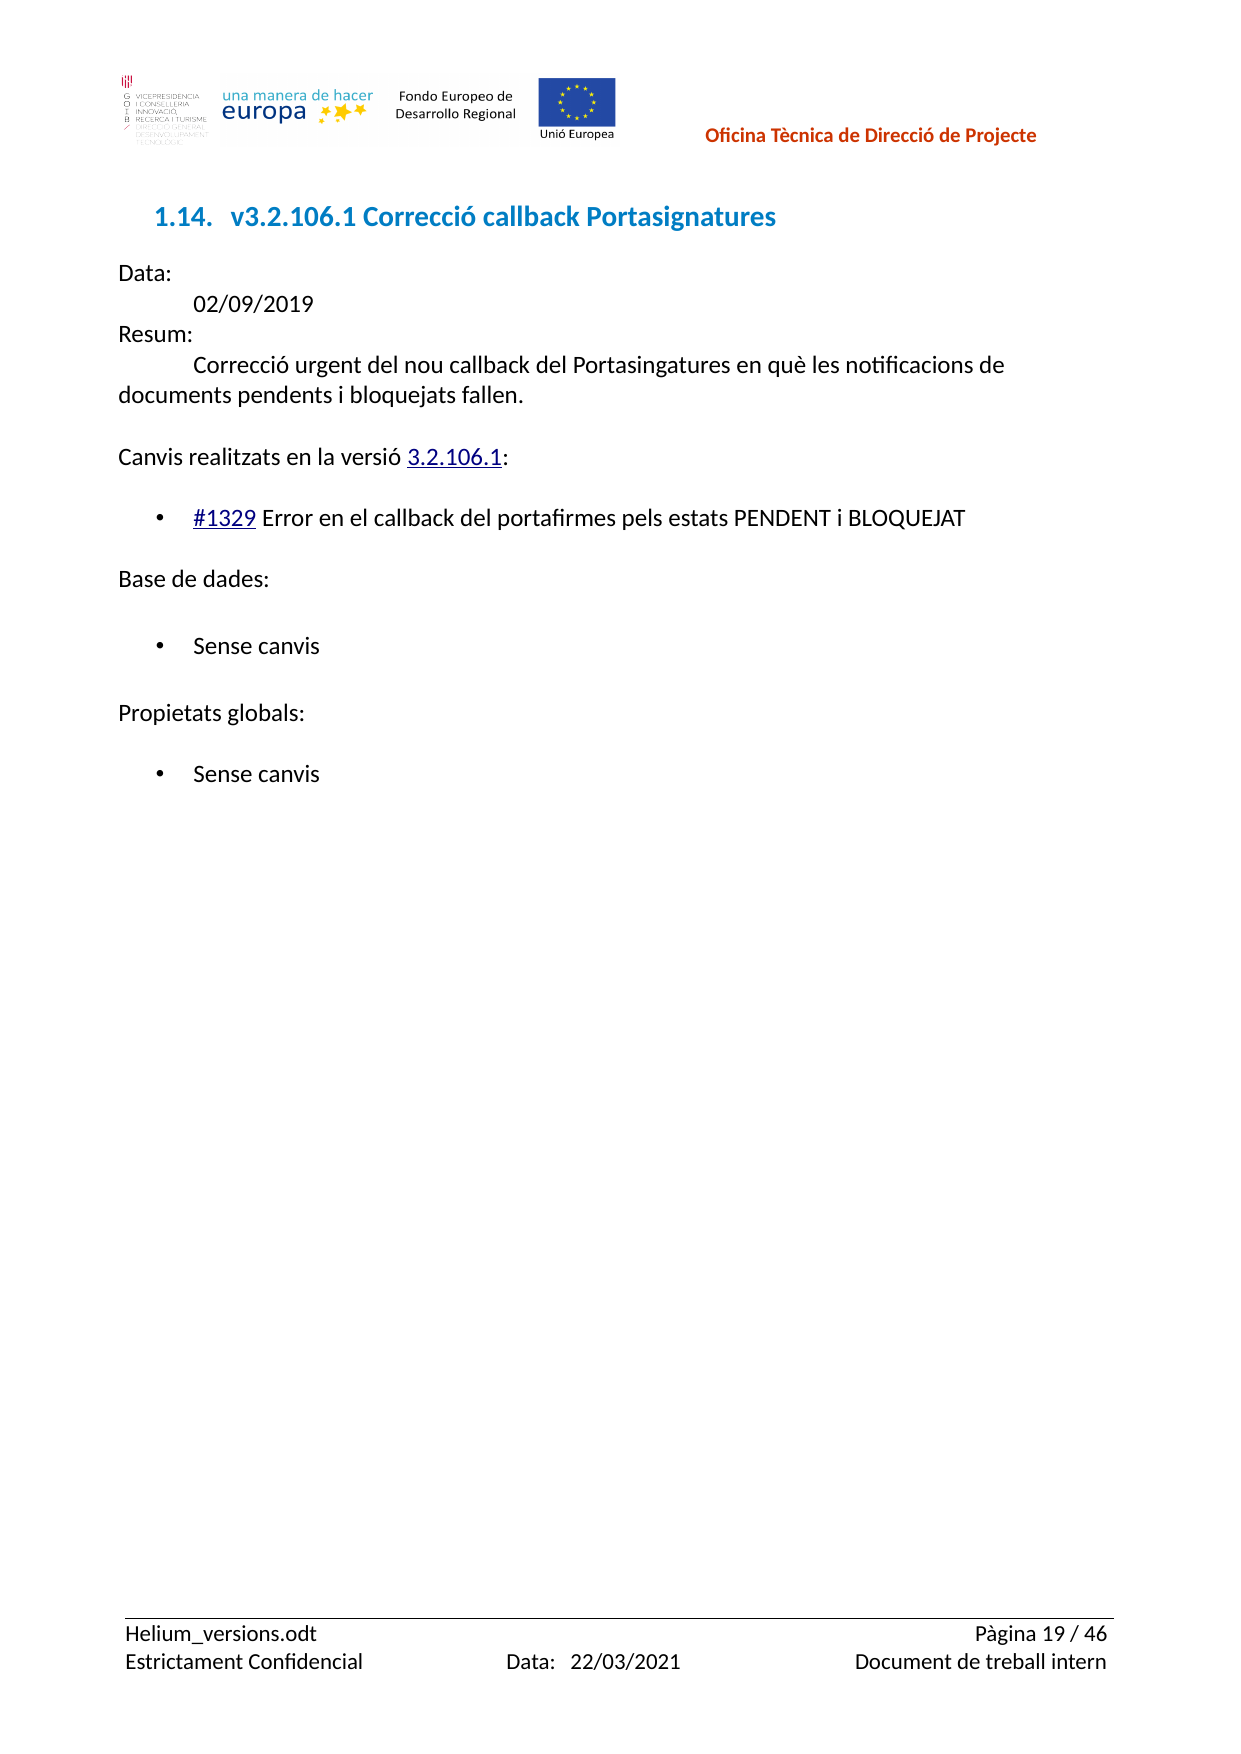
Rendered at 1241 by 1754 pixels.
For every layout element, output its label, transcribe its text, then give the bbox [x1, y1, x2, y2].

picture [219, 73, 621, 147]
text Resum: [118, 319, 1122, 349]
picture [118, 73, 213, 147]
list #1329 Error en el callback del portafirmes pels estats PENDENT i BLOQUEJAT [156, 502, 1122, 532]
text Base de dades: [118, 563, 1122, 593]
list Sense canvis [156, 758, 1122, 788]
text 02/09/2019 [118, 288, 1122, 319]
text Propietats globals: [118, 697, 1122, 727]
subtitle v3.2.106.1 Correcció callback Portasignatures [153, 198, 1122, 234]
text Canvis realitzats en la versió 3.2.106.1: [118, 441, 1122, 471]
text Data: [118, 258, 1122, 288]
text Correcció urgent del nou callback del Portasingatures en què les notificacions de documents pendents i bloquejats fallen. [118, 349, 1122, 410]
list Sense canvis [156, 630, 1122, 660]
